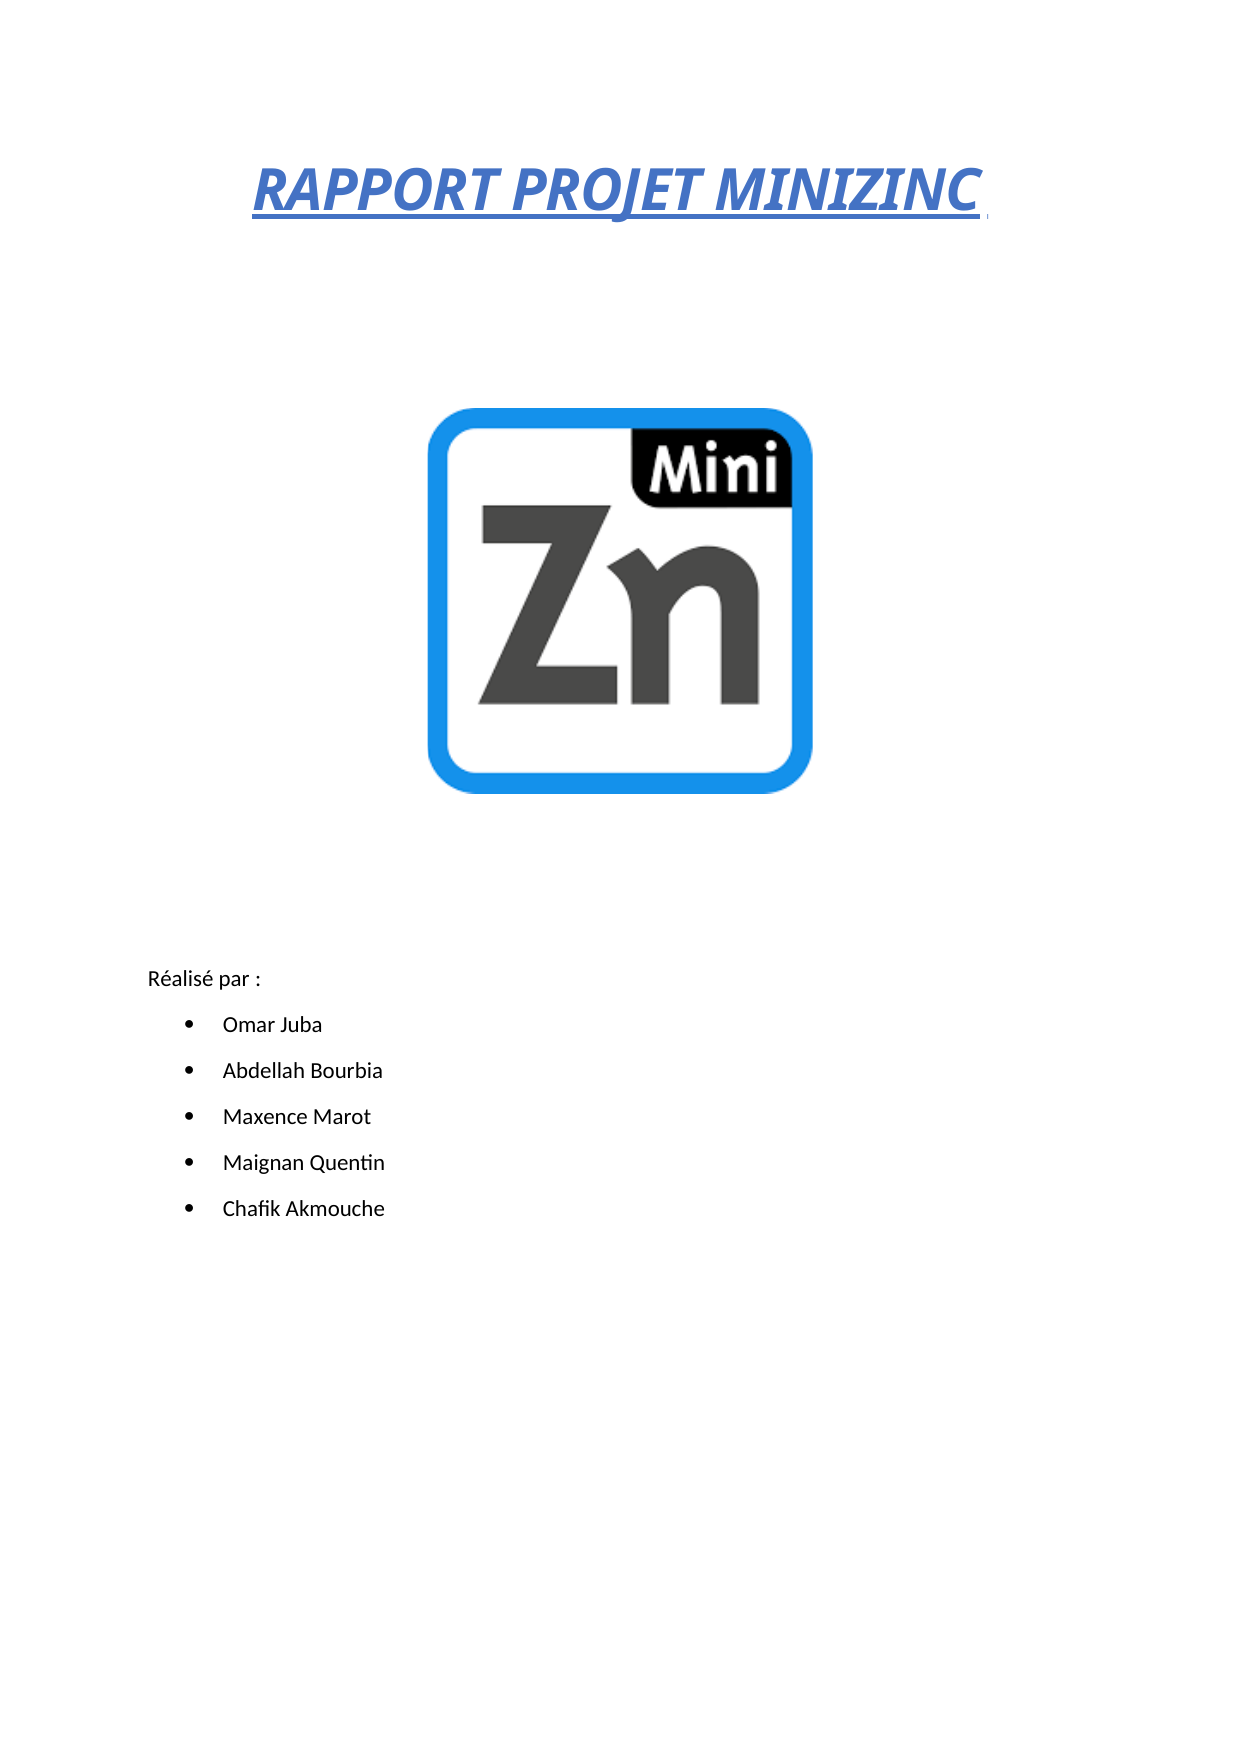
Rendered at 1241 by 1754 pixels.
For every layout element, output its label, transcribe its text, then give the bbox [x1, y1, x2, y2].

list Maignan Quentin [185, 1148, 1093, 1176]
list Omar Juba [185, 1010, 1093, 1038]
text RAPPORT PROJET MINIZINC [148, 148, 1093, 227]
list Abdellah Bourbia [185, 1056, 1093, 1084]
list Chafik Akmouche [185, 1194, 1093, 1222]
text Réalisé par : [148, 964, 1093, 992]
list Maxence Marot [185, 1102, 1093, 1130]
